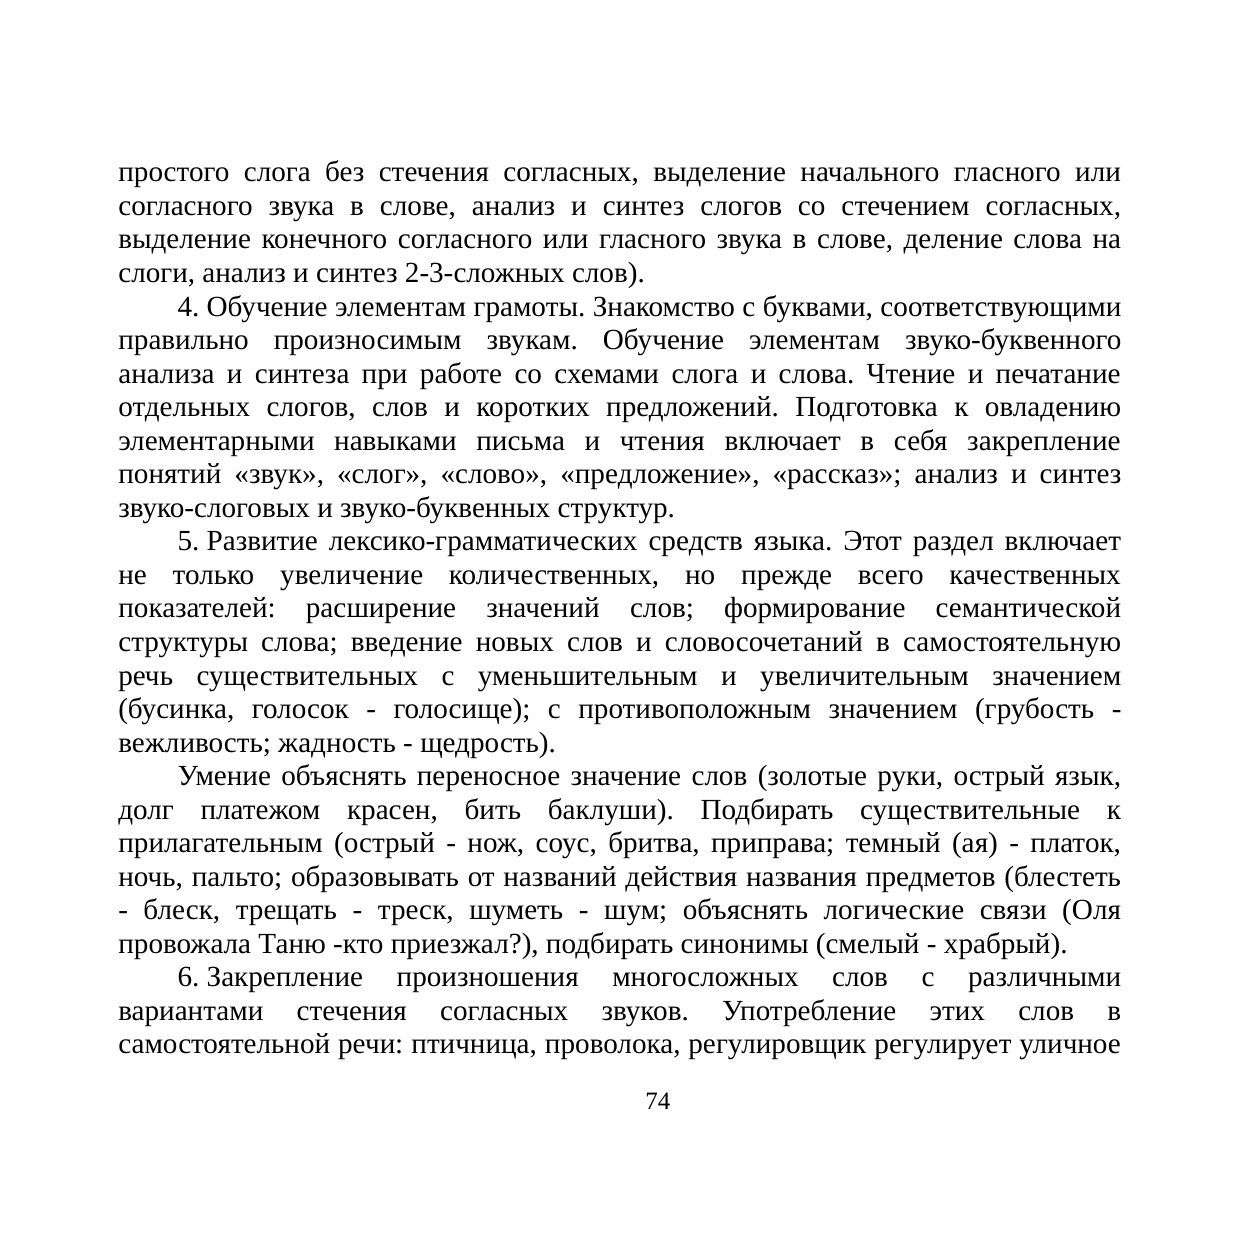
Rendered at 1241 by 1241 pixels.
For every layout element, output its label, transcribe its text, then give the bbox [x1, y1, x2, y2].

text Умение объяснять переносное значение слов (золотые руки, острый язык, долг платежом красен, бить баклуши). Подбирать существительные к прилагательным (острый - нож, соус, бритва, приправа; темный (ая) - платок, ночь, пальто; образовывать от названий действия названия предметов (блестеть - блеск, трещать - треск, шуметь - шум; объяснять логические связи (Оля провожала Таню -кто приезжал?), подбирать синонимы (смелый - храбрый). [118, 758, 1122, 959]
text 4. Обучение элементам грамоты. Знакомство с буквами, соответствующими правильно произносимым звукам. Обучение элементам звуко-буквенного анализа и синтеза при работе со схемами слога и слова. Чтение и печатание отдельных слогов, слов и коротких предложений. Подготовка к овладению элементарными навыками письма и чтения включает в себя закрепление понятий «звук», «слог», «слово», «предложение», «рассказ»; анализ и синтез звуко-слоговых и звуко-буквенных структур. [118, 289, 1122, 523]
text 6. Закрепление произношения многосложных слов с различными вариантами стечения согласных звуков. Употребление этих слов в самостоятельной речи: птичница, проволока, регулировщик регулирует уличное [118, 959, 1122, 1060]
text простого слога без стечения согласных, выделение начального гласного или согласного звука в слове, анализ и синтез слогов со стечением согласных, выделение конечного согласного или гласного звука в слове, деление слова на слоги, анализ и синтез 2-3-сложных слов). [118, 154, 1122, 289]
text 5. Развитие лексико-грамматических средств языка. Этот раздел включает не только увеличение количественных, но прежде всего качественных показателей: расширение значений слов; формирование семантической структуры слова; введение новых слов и словосочетаний в самостоятельную речь существительных с уменьшительным и увеличительным значением (бусинка, голосок - голосище); с противоположным значением (грубость - вежливость; жадность - щедрость). [118, 523, 1122, 758]
